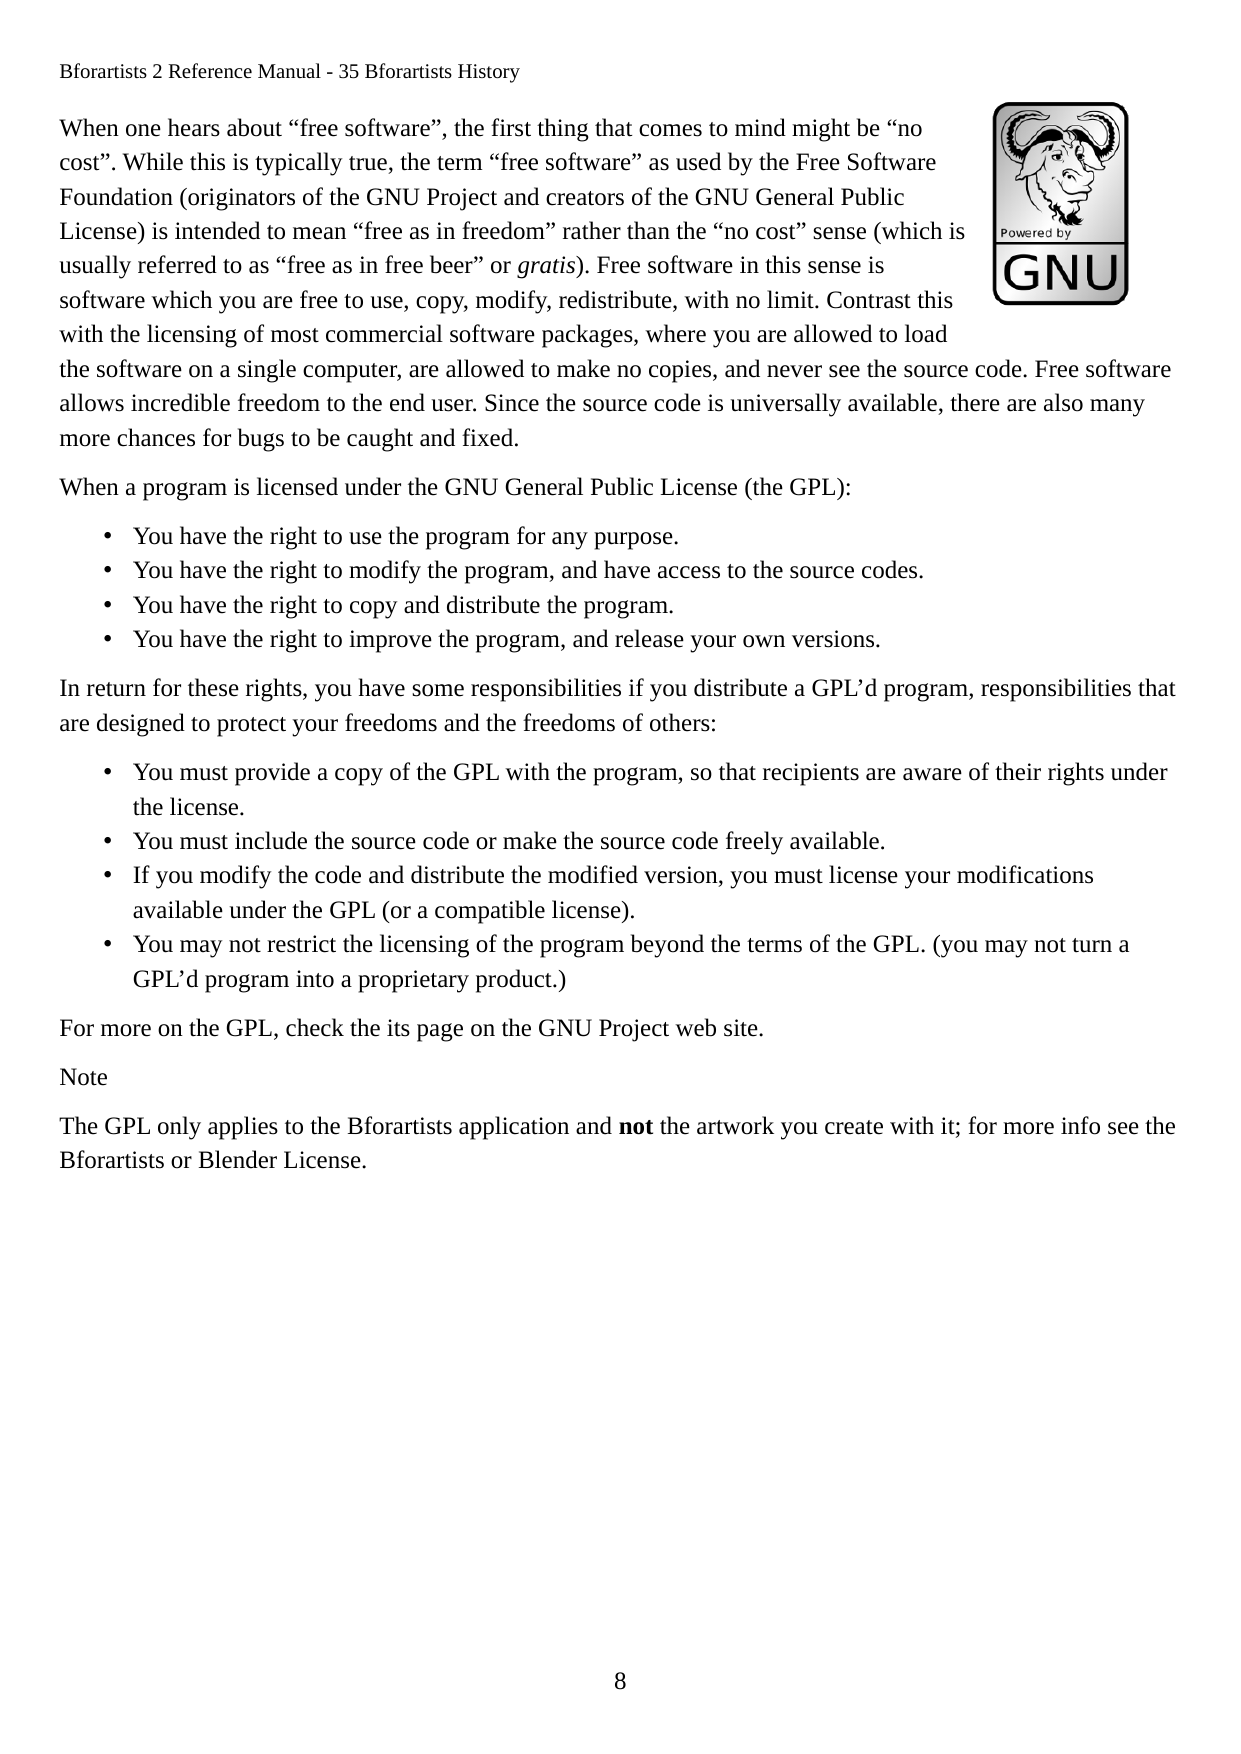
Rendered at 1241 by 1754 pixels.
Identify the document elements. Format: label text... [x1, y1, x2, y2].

list You have the right to copy and distribute the program. [103, 590, 1181, 619]
list You have the right to modify the program, and have access to the source codes. [103, 556, 1181, 584]
list You must provide a copy of the GPL with the program, so that recipients are aware of their rights under the license. [103, 757, 1181, 820]
picture [984, 95, 1135, 311]
list If you modify the code and distribute the modified version, you must license your modifications available under the GPL (or a compatible license). [103, 861, 1181, 924]
text Note [59, 1062, 1181, 1091]
text When a program is licensed under the GNU General Public License (the GPL): [59, 472, 1181, 501]
text When one hears about “free software”, the first thing that comes to mind might be “no cost”. While this is typically true, the term “free software” as used by the Free Software Foundation (originators of the GNU Project and creators of the GNU General Public License) is intended to mean “free as in freedom” rather than the “no cost” sense (which is usually referred to as “free as in free beer” or gratis). Free software in this sense is software which you are free to use, copy, modify, redistribute, with no limit. Contrast this with the licensing of most commercial software packages, where you are allowed to load the software on a single computer, are allowed to make no copies, and never see the source code. Free software allows incredible freedom to the end user. Since the source code is universally available, there are also many more chances for bugs to be caught and fixed. [59, 113, 1181, 452]
text For more on the GPL, check the its page on the GNU Project web site. [59, 1013, 1181, 1042]
text In return for these rights, you have some responsibilities if you distribute a GPL’d program, responsibilities that are designed to protect your freedoms and the freedoms of others: [59, 673, 1181, 737]
list You have the right to improve the program, and release your own versions. [103, 624, 1181, 653]
text The GPL only applies to the Bforartists application and not the artwork you create with it; for more info see the Bforartists or Blender License. [59, 1111, 1181, 1174]
list You may not restrict the licensing of the program beyond the terms of the GPL. (you may not turn a GPL’d program into a proprietary product.) [103, 929, 1181, 993]
list You have the right to use the program for any purpose. [103, 521, 1181, 550]
list You must include the source code or make the source code freely available. [103, 826, 1181, 855]
